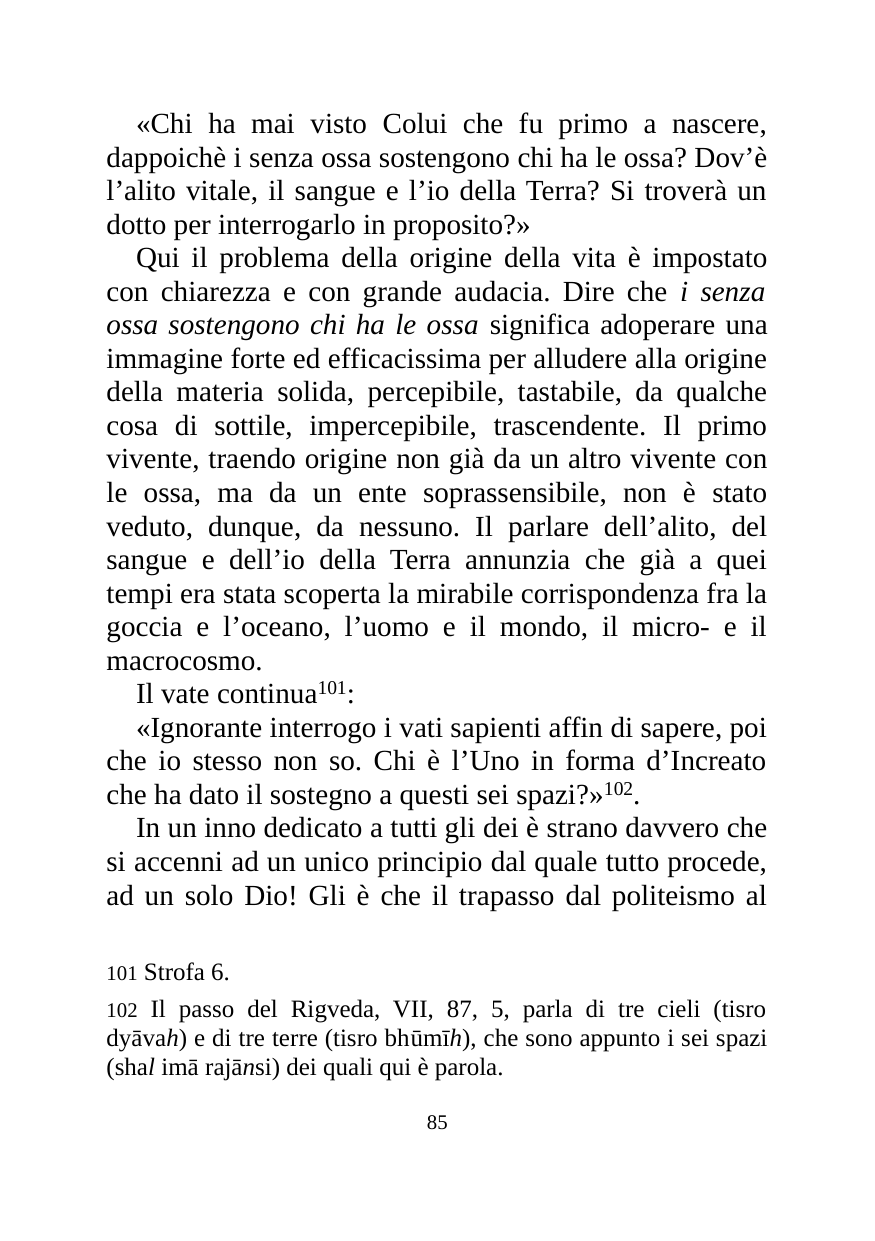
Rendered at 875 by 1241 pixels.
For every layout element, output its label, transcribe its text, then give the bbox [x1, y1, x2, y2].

text Qui il problema della origine della vita è impostato con chiarezza e con grande audacia. Dire che i senza ossa sostengono chi ha le ossa significa adoperare una immagine forte ed efficacissima per alludere alla origine della materia solida, percepibile, tastabile, da qualche cosa di sottile, impercepibile, trascendente. Il primo vivente, traendo origine non già da un altro vivente con le ossa, ma da un ente soprassensibile, non è stato veduto, dunque, da nessuno. Il parlare dell’alito, del sangue e dell’io della Terra annunzia che già a quei tempi era stata scoperta la mirabile corrispondenza fra la goccia e l’oceano, l’uomo e il mondo, il micro- e il macrocosmo. [106, 240, 768, 676]
text Strofa 6. [106, 957, 768, 985]
text Il vate continua: [106, 676, 768, 710]
text Il passo del Rigveda, VII, 87, 5, parla di tre cieli (tisro dyāvah) e di tre terre (tisro bhūmīh), che sono appunto i sei spazi (shal imā rajānsi) dei quali qui è parola. [106, 994, 768, 1080]
text «Chi ha mai visto Colui che fu primo a nascere, dappoichè i senza ossa sostengono chi ha le ossa? Dov’è l’alito vitale, il sangue e l’io della Terra? Si troverà un dotto per interrogarlo in proposito?» [106, 106, 768, 240]
text In un inno dedicato a tutti gli dei è strano davvero che si accenni ad un unico principio dal quale tutto procede, ad un solo Dio! Gli è che il trapasso dal politeismo al [106, 811, 768, 911]
text «Ignorante interrogo i vati sapienti affin di sapere, poi che io stesso non so. Chi è l’Uno in forma d’Increato che ha dato il sostegno a questi sei spazi?». [106, 710, 768, 811]
